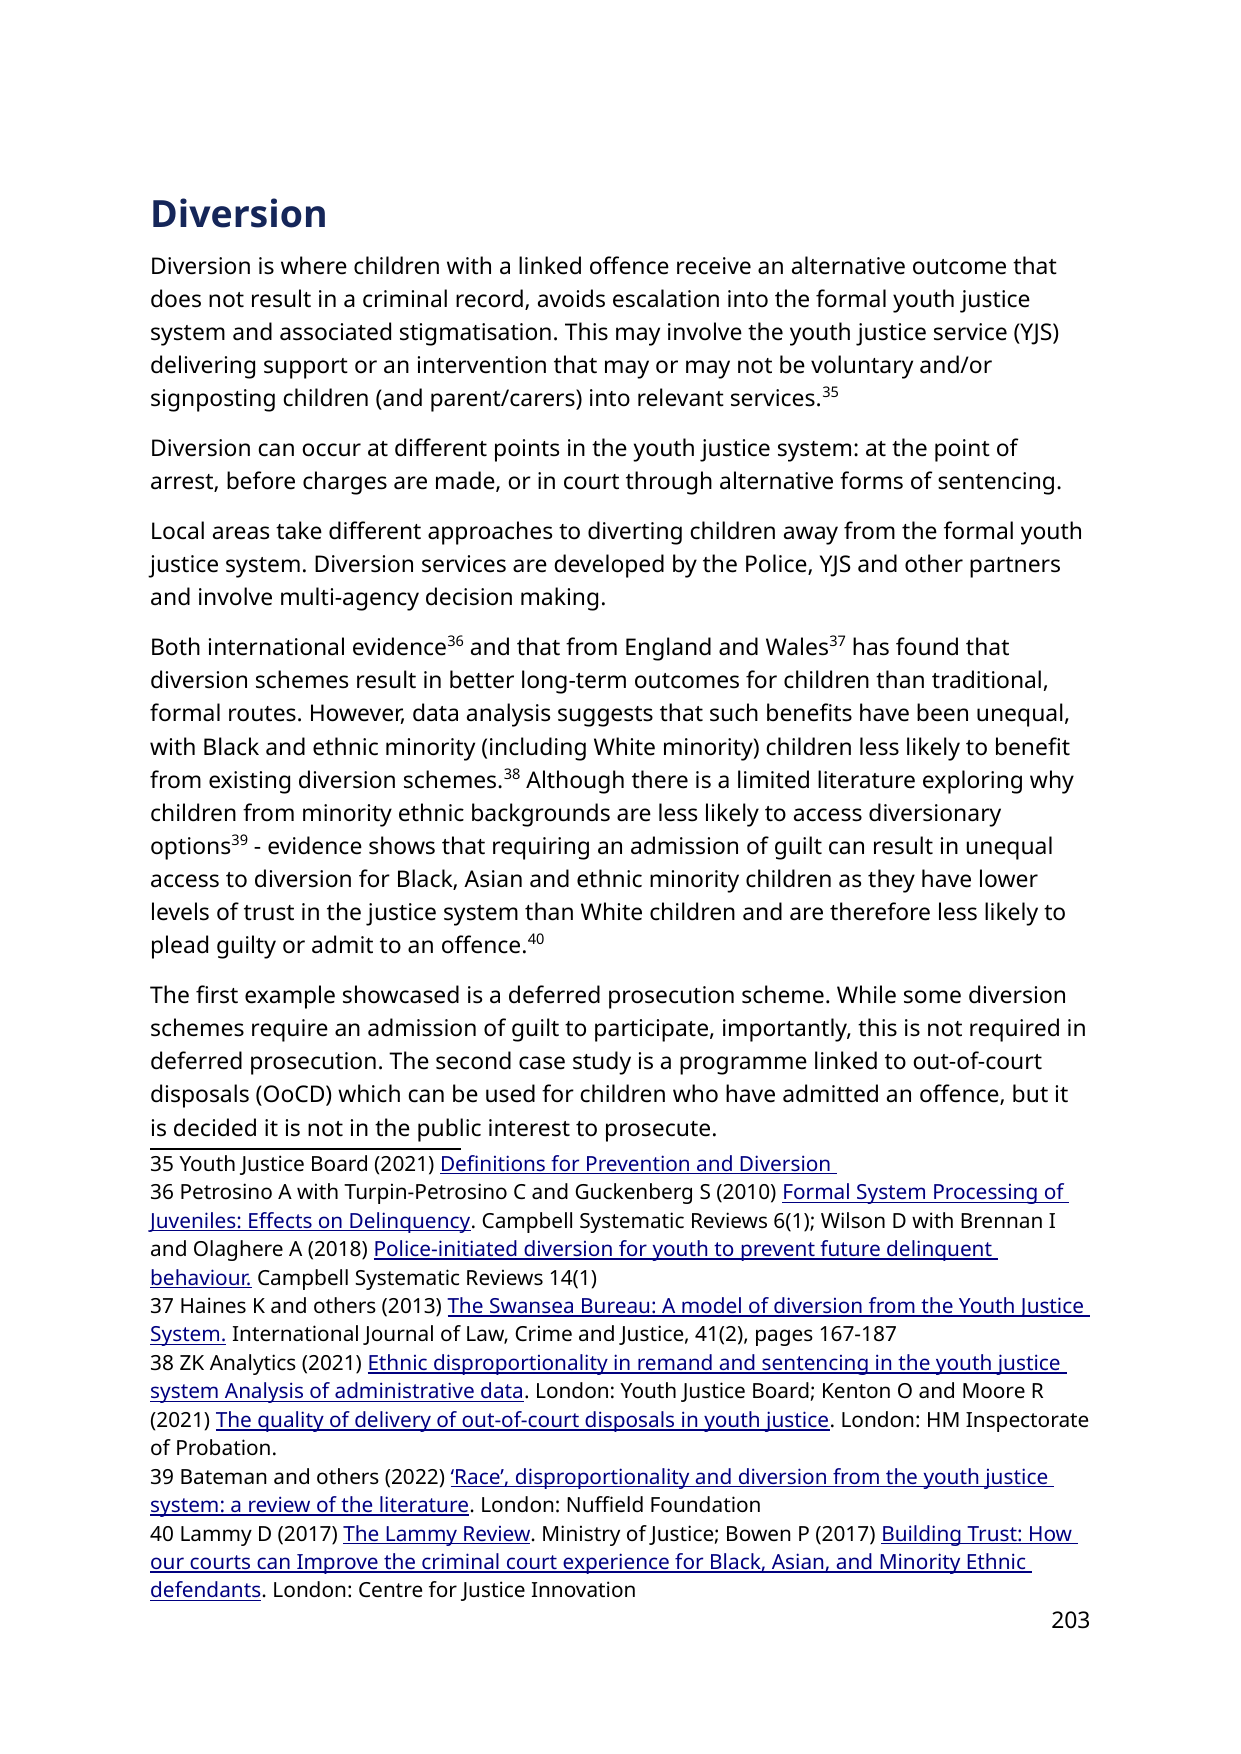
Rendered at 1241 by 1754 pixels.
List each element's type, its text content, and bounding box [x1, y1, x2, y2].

text Diversion is where children with a linked offence receive an alternative outcome that does not result in a criminal record, avoids escalation into the formal youth justice system and associated stigmatisation. This may involve the youth justice service (YJS) delivering support or an intervention that may or may not be voluntary and/or signposting children (and parent/carers) into relevant services. [150, 250, 1090, 414]
text Diversion can occur at different points in the youth justice system: at the point of arrest, before charges are made, or in court through alternative forms of sentencing. [150, 432, 1090, 497]
text Petrosino A with Turpin-Petrosino C and Guckenberg S (2010) Formal System Processing of Juveniles: Effects on Delinquency. Campbell Systematic Reviews 6(1); Wilson D with Brennan I and Olaghere A (2018) Police-initiated diversion for youth to prevent future delinquent behaviour. Campbell Systematic Reviews 14(1) [150, 1177, 1090, 1291]
text ZK Analytics (2021) Ethnic disproportionality in remand and sentencing in the youth justice system Analysis of administrative data. London: Youth Justice Board; Kenton O and Moore R (2021) The quality of delivery of out-of-court disposals in youth justice. London: HM Inspectorate of Probation. [150, 1348, 1090, 1462]
subtitle Diversion [150, 187, 1090, 238]
text Youth Justice Board (2021) Definitions for Prevention and Diversion [150, 1149, 1090, 1177]
text The first example showcased is a deferred prosecution scheme. While some diversion schemes require an admission of guilt to participate, importantly, this is not required in deferred prosecution. The second case study is a programme linked to out-of-court disposals (OoCD) which can be used for children who have admitted an offence, but it is decided it is not in the public interest to prosecute. [150, 979, 1090, 1143]
text Lammy D (2017) The Lammy Review. Ministry of Justice; Bowen P (2017) Building Trust: How our courts can Improve the criminal court experience for Black, Asian, and Minority Ethnic defendants. London: Centre for Justice Innovation [150, 1519, 1090, 1604]
text Haines K and others (2013) The Swansea Bureau: A model of diversion from the Youth Justice System. International Journal of Law, Crime and Justice, 41(2), pages 167-187 [150, 1291, 1090, 1348]
text Bateman and others (2022) ‘Race’, disproportionality and diversion from the youth justice system: a review of the literature. London: Nuffield Foundation [150, 1462, 1090, 1519]
text Both international evidence and that from England and Wales has found that diversion schemes result in better long-term outcomes for children than traditional, formal routes. However, data analysis suggests that such benefits have been unequal, with Black and ethnic minority (including White minority) children less likely to benefit from existing diversion schemes. Although there is a limited literature exploring why children from minority ethnic backgrounds are less likely to access diversionary options - evidence shows that requiring an admission of guilt can result in unequal access to diversion for Black, Asian and ethnic minority children as they have lower levels of trust in the justice system than White children and are therefore less likely to plead guilty or admit to an offence. [150, 631, 1090, 961]
text Local areas take different approaches to diverting children away from the formal youth justice system. Diversion services are developed by the Police, YJS and other partners and involve multi-agency decision making. [150, 515, 1090, 613]
